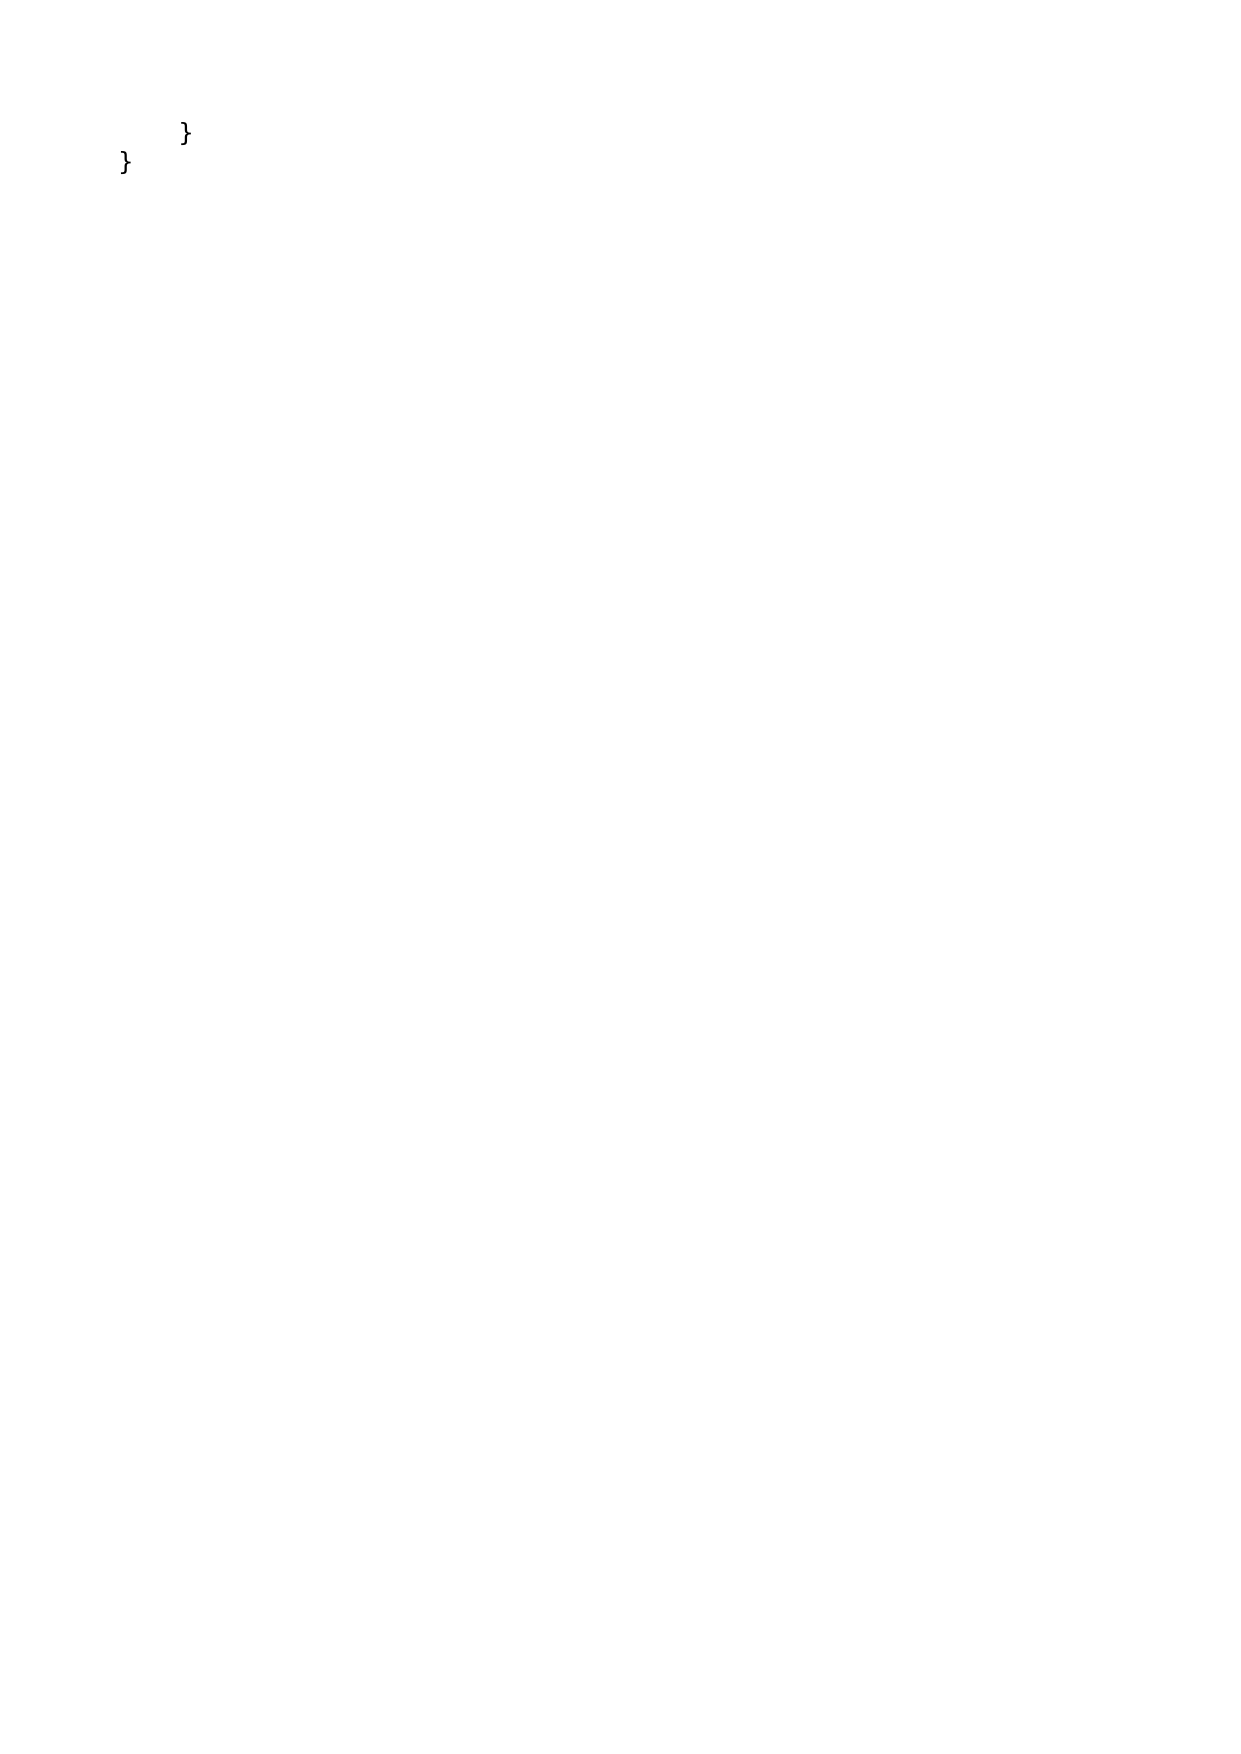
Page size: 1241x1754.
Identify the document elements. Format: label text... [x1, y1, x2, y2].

text } } [118, 118, 1122, 176]
